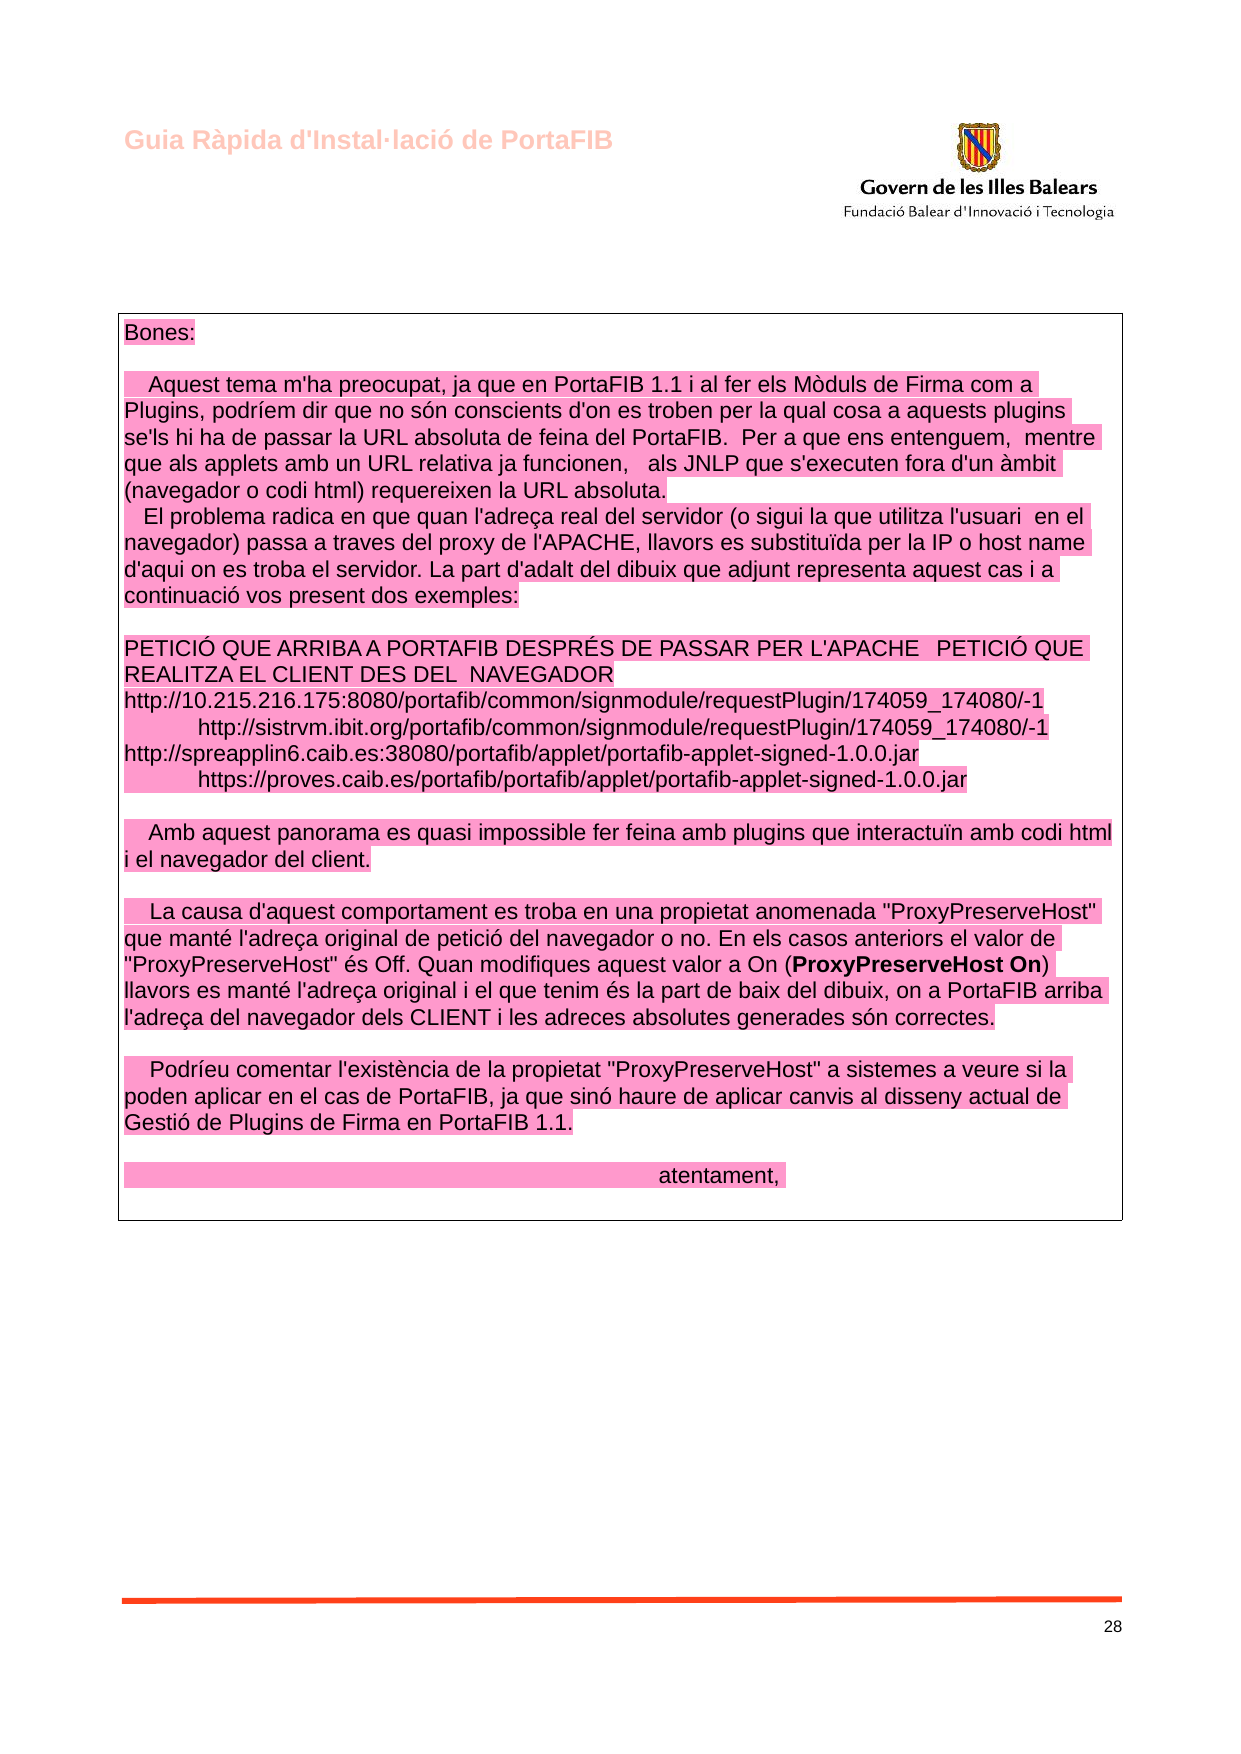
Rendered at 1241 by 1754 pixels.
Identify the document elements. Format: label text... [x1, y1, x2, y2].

table_header Bones: Aquest tema m'ha preocupat, ja que en PortaFIB 1.1 i al fer els Mòduls de Firma com a Plugins, podríem dir que no són conscients d'on es troben per la qual cosa a aquests plugins se'ls hi ha de passar la URL absoluta de feina del PortaFIB. Per a que ens entenguem, mentre que als applets amb un URL relativa ja funcionen, als JNLP que s'executen fora d'un àmbit (navegador o codi html) requereixen la URL absoluta. El problema radica en que quan l'adreça real del servidor (o sigui la que utilitza l'usuari en el navegador) passa a traves del proxy de l'APACHE, llavors es substituïda per la IP o host name d'aqui on es troba el servidor. La part d'adalt del dibuix que adjunt representa aquest cas i a continuació vos present dos exemples: PETICIÓ QUE ARRIBA A PORTAFIB DESPRÉS DE PASSAR PER L'APACHE PETICIÓ QUE REALITZA EL CLIENT DES DEL NAVEGADOR http://10.215.216.175:8080/portafib/common/signmodule/requestPlugin/174059_174080/-1 http://sistrvm.ibit.org/portafib/common/signmodule/requestPlugin/174059_174080/-1 http://spreapplin6.caib.es:38080/portafib/applet/portafib-applet-signed-1.0.0.jar https://proves.caib.es/portafib/portafib/applet/portafib-applet-signed-1.0.0.jar Amb aquest panorama es quasi impossible fer feina amb plugins que interactuïn amb codi html i el navegador del client. La causa d'aquest comportament es troba en una propietat anomenada "ProxyPreserveHost" que manté l'adreça original de petició del navegador o no. En els casos anteriors el valor de "ProxyPreserveHost" és Off. Quan modifiques aquest valor a On (ProxyPreserveHost On) llavors es manté l'adreça original i el que tenim és la part de baix del dibuix, on a PortaFIB arriba l'adreça del navegador dels CLIENT i les adreces absolutes generades són correctes. Podríeu comentar l'existència de la propietat "ProxyPreserveHost" a sistemes a veure si la poden aplicar en el cas de PortaFIB, ja que sinó haure de aplicar canvis al disseny actual de Gestió de Plugins de Firma en PortaFIB 1.1. atentament, [119, 314, 1122, 1220]
picture [840, 123, 1117, 220]
